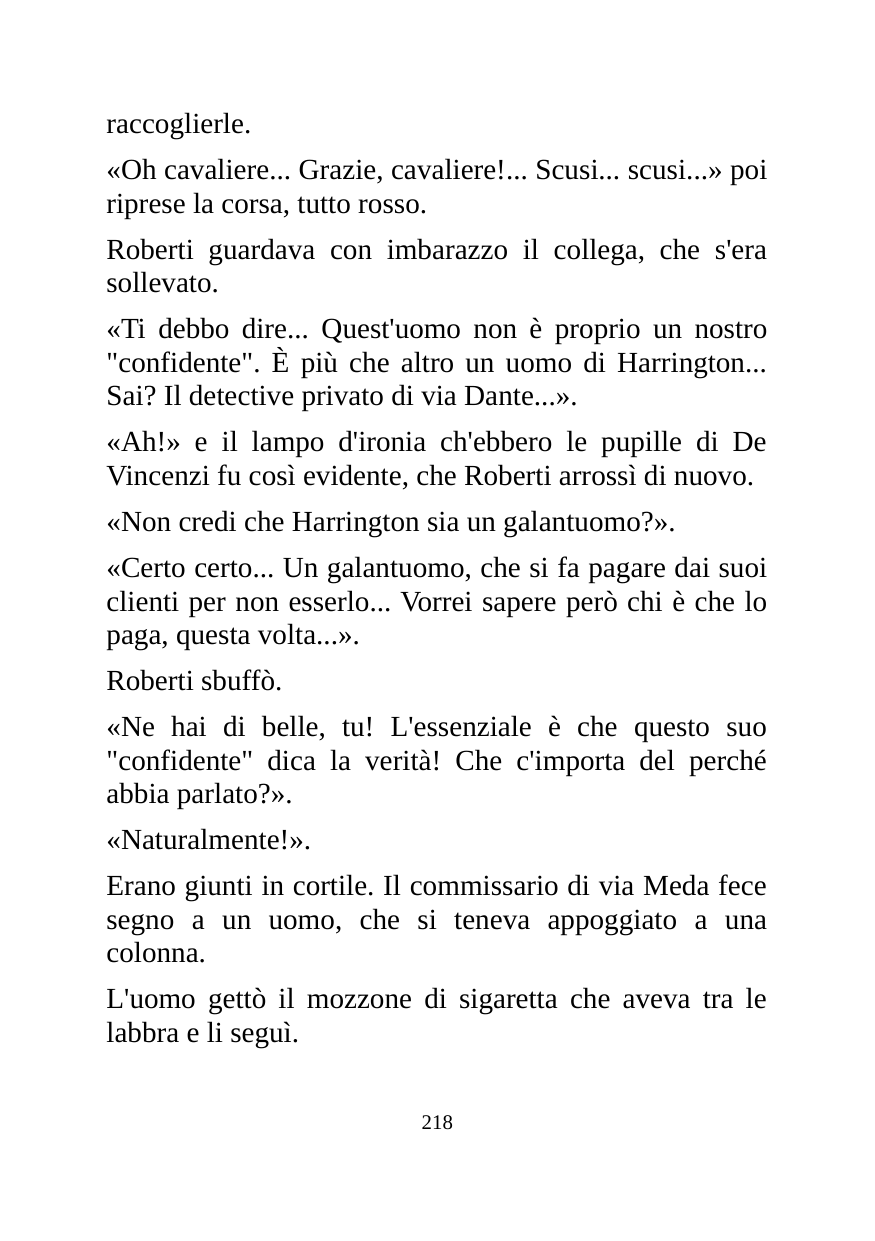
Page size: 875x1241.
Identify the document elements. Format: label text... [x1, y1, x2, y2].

text raccoglierle. [106, 106, 768, 140]
text «Ti debbo dire... Quest'uomo non è proprio un nostro "confidente". È più che altro un uomo di Harrington... Sai? Il detective privato di via Dante...». [106, 311, 768, 412]
text L'uomo gettò il mozzone di sigaretta che aveva tra le labbra e li seguì. [106, 982, 768, 1049]
text Roberti sbuffò. [106, 663, 768, 697]
text «Non credi che Harrington sia un galantuomo?». [106, 504, 768, 538]
text «Ah!» e il lampo d'ironia ch'ebbero le pupille di De Vincenzi fu così evidente, che Roberti arrossì di nuovo. [106, 424, 768, 492]
text «Naturalmente!». [106, 822, 768, 856]
text «Oh cavaliere... Grazie, cavaliere!... Scusi... scusi...» poi riprese la corsa, tutto rosso. [106, 152, 768, 219]
text Erano giunti in cortile. Il commissario di via Meda fece segno a un uomo, che si teneva appoggiato a una colonna. [106, 868, 768, 969]
text Roberti guardava con imbarazzo il collega, che s'era sollevato. [106, 232, 768, 299]
text «Certo certo... Un galantuomo, che si fa pagare dai suoi clienti per non esserlo... Vorrei sapere però chi è che lo paga, questa volta...». [106, 550, 768, 651]
text «Ne hai di belle, tu! L'essenziale è che questo suo "confidente" dica la verità! Che c'importa del perché abbia parlato?». [106, 709, 768, 810]
